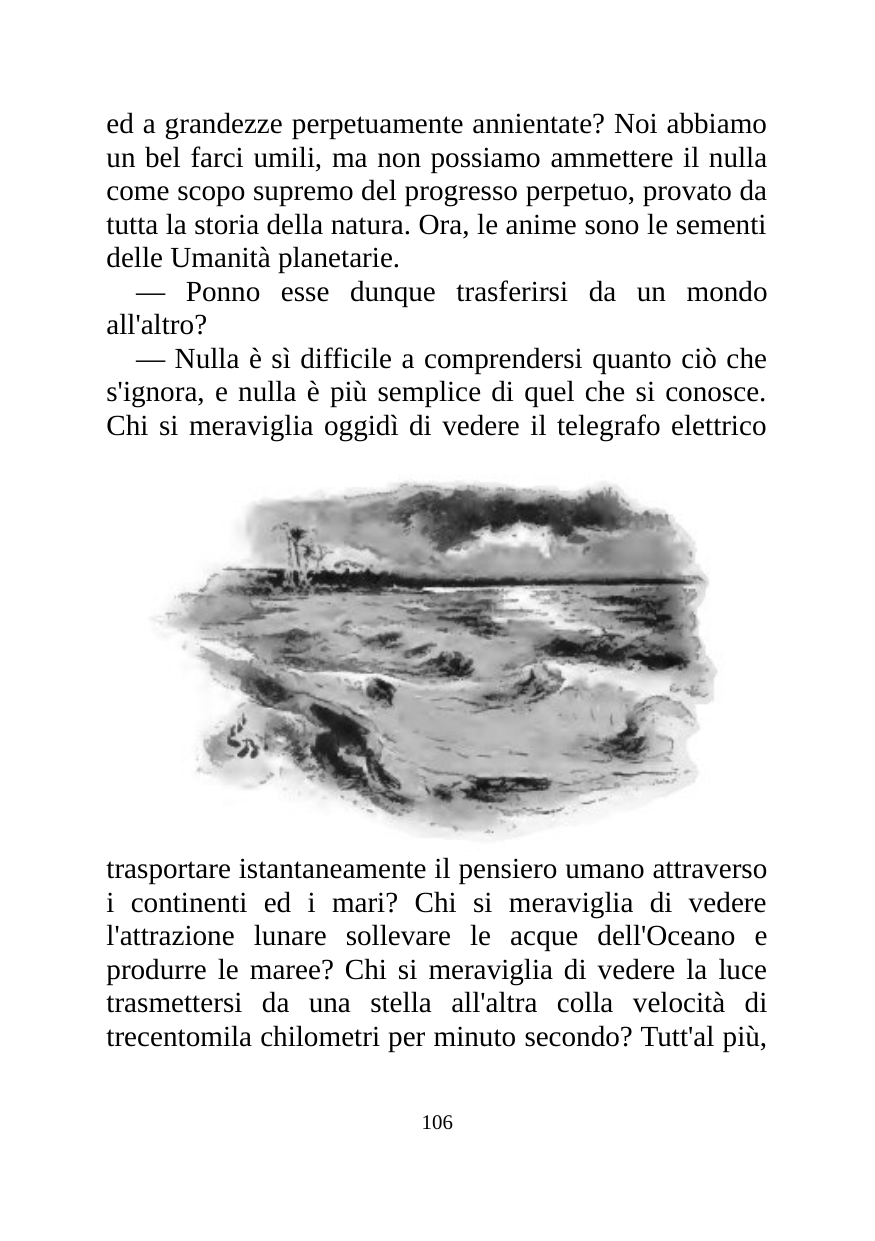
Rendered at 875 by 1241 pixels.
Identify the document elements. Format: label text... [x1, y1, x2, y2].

text ed a grandezze perpetuamente annientate? Noi abbiamo un bel farci umili, ma non possiamo ammettere il nulla come scopo supremo del progresso perpetuo, provato da tutta la storia della natura. Ora, le anime sono le sementi delle Umanità planetarie. [106, 106, 768, 274]
picture [141, 474, 733, 852]
text — Ponno esse dunque trasferirsi da un mondo all'altro? [106, 274, 768, 341]
text — Nulla è sì difficile a comprendersi quanto ciò che s'ignora, e nulla è più semplice di quel che si conosce. Chi si meraviglia oggidì di vedere il telegrafo elettrico trasportare istantaneamente il pensiero umano attraverso i continenti ed i mari? Chi si meraviglia di vedere l'attrazione lunare sollevare le acque dell'Oceano e produrre le maree? Chi si meraviglia di vedere la luce trasmettersi da una stella all'altra colla velocità di trecentomila chilometri per minuto secondo? Tutt'al più, [106, 341, 768, 1052]
